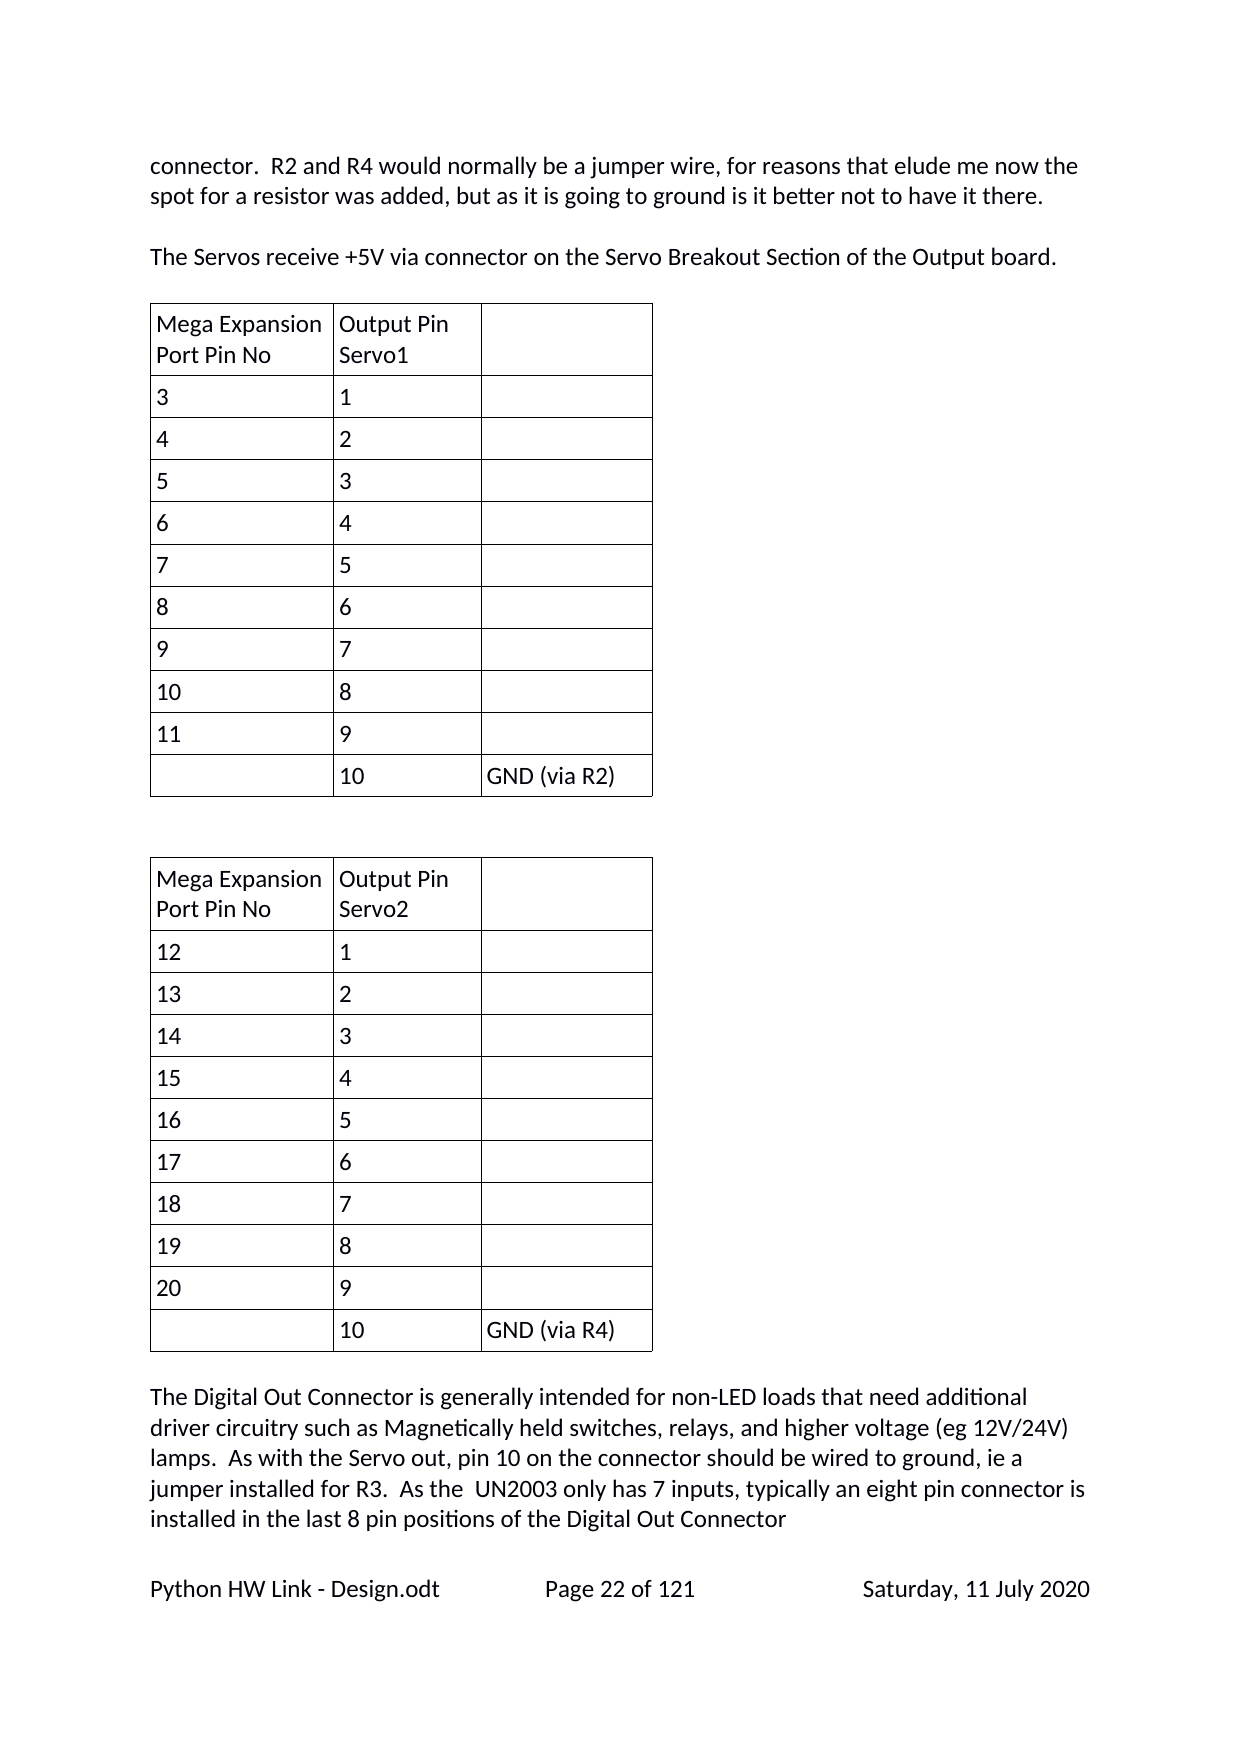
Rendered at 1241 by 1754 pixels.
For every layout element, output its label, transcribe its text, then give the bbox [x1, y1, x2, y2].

table_cell [482, 1057, 652, 1098]
table_cell 9 [334, 1267, 481, 1308]
table_cell [482, 713, 652, 754]
table_cell [482, 376, 652, 417]
table_cell 17 [151, 1141, 333, 1182]
table_cell 10 [334, 755, 481, 796]
table_cell 4 [151, 418, 333, 459]
table_header [482, 858, 652, 930]
table_cell 20 [151, 1267, 333, 1308]
table_header Mega Expansion Port Pin No [151, 304, 333, 375]
table_cell [482, 931, 652, 972]
table_cell [482, 460, 652, 501]
table_cell 6 [334, 1141, 481, 1182]
text connector. R2 and R4 would normally be a jumper wire, for reasons that elude me now the spot for a resistor was added, but as it is going to ground is it better not to have it there. [150, 150, 1090, 211]
table_cell 8 [151, 587, 333, 628]
table_cell 10 [334, 1310, 481, 1351]
table_header [482, 304, 652, 375]
table_cell 7 [334, 1183, 481, 1224]
table_cell 19 [151, 1225, 333, 1266]
table_cell 18 [151, 1183, 333, 1224]
table_cell [482, 1225, 652, 1266]
table_cell [151, 755, 333, 796]
text The Digital Out Connector is generally intended for non-LED loads that need additional driver circuitry such as Magnetically held switches, relays, and higher voltage (eg 12V/24V) lamps. As with the Servo out, pin 10 on the connector should be wired to ground, ie a jumper installed for R3. As the UN2003 only has 7 inputs, typically an eight pin connector is installed in the last 8 pin positions of the Digital Out Connector [150, 1381, 1090, 1534]
table_cell 3 [334, 1015, 481, 1056]
table_header Output Pin Servo2 [334, 858, 481, 930]
table_cell 1 [334, 931, 481, 972]
table_cell 11 [151, 713, 333, 754]
table_cell 5 [334, 1099, 481, 1140]
table_cell [482, 973, 652, 1014]
table_cell [482, 1183, 652, 1224]
table_cell 8 [334, 1225, 481, 1266]
table_cell 15 [151, 1057, 333, 1098]
table_cell 2 [334, 418, 481, 459]
table_cell 8 [334, 671, 481, 712]
table_cell [482, 545, 652, 586]
table_cell [151, 1310, 333, 1351]
table_header Output Pin Servo1 [334, 304, 481, 375]
table_cell GND (via R4) [482, 1310, 652, 1351]
table_cell 4 [334, 1057, 481, 1098]
table_cell [482, 587, 652, 628]
table_cell 5 [334, 545, 481, 586]
table_cell 10 [151, 671, 333, 712]
table_cell [482, 502, 652, 543]
table_cell [482, 418, 652, 459]
table_cell 4 [334, 502, 481, 543]
table_cell [482, 1099, 652, 1140]
table_cell [482, 671, 652, 712]
table_cell GND (via R2) [482, 755, 652, 796]
table_cell 3 [334, 460, 481, 501]
table_cell 14 [151, 1015, 333, 1056]
table_cell 12 [151, 931, 333, 972]
table_cell 6 [151, 502, 333, 543]
table_cell 16 [151, 1099, 333, 1140]
table_cell 3 [151, 376, 333, 417]
table_cell 7 [151, 545, 333, 586]
table_cell [482, 1267, 652, 1308]
table_cell 6 [334, 587, 481, 628]
text The Servos receive +5V via connector on the Servo Breakout Section of the Output board. [150, 242, 1090, 272]
table_cell 1 [334, 376, 481, 417]
table_cell [482, 629, 652, 670]
table_cell 13 [151, 973, 333, 1014]
table_cell [482, 1015, 652, 1056]
table_cell 7 [334, 629, 481, 670]
table_cell 5 [151, 460, 333, 501]
table_cell 2 [334, 973, 481, 1014]
table_cell [482, 1141, 652, 1182]
table_cell 9 [334, 713, 481, 754]
table_header Mega Expansion Port Pin No [151, 858, 333, 930]
table_cell 9 [151, 629, 333, 670]
